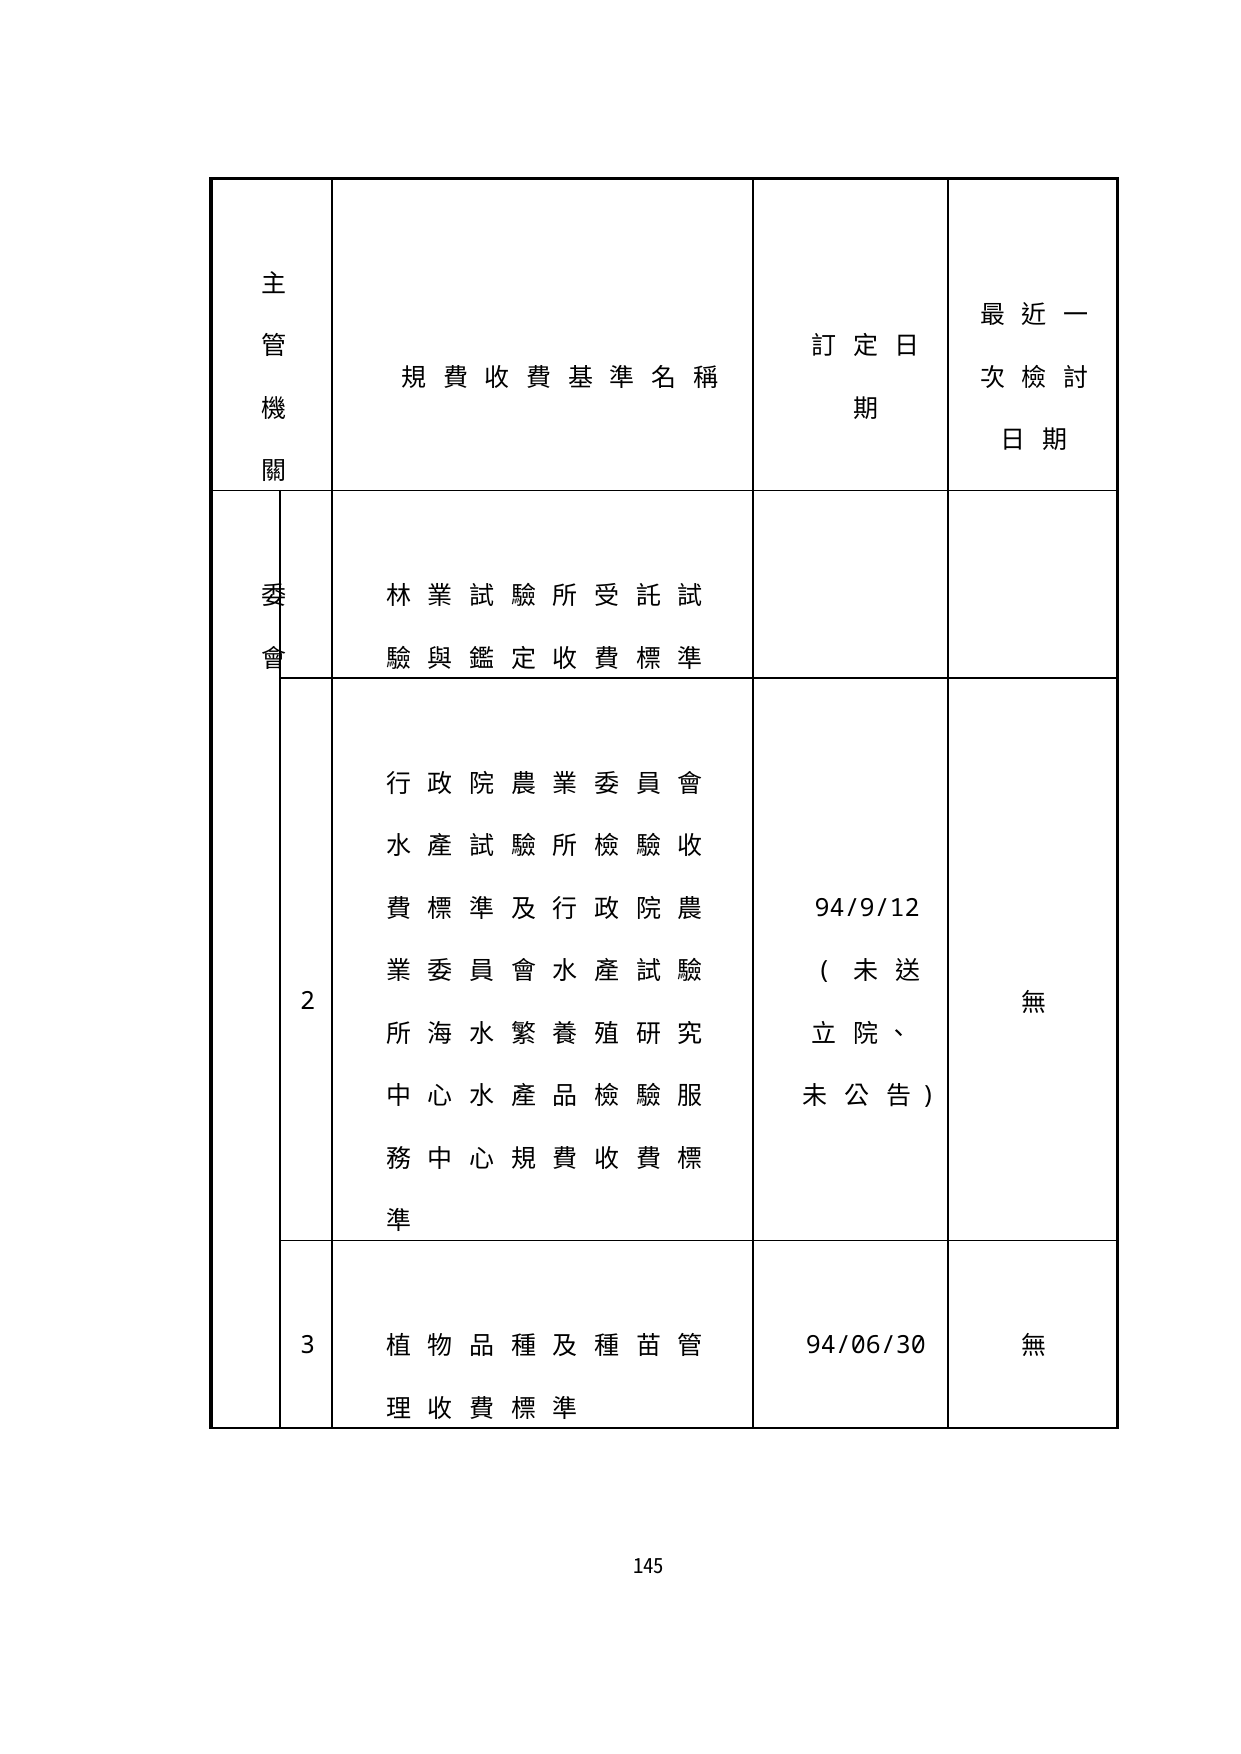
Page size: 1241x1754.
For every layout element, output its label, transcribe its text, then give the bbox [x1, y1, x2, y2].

table_cell 林業試驗所受託試驗與鑑定收費標準 [333, 491, 752, 677]
table_cell 1 [281, 491, 331, 677]
table_cell 無 [949, 679, 1116, 1240]
table_cell 行政院農業委員會水產試驗所檢驗收費標準及行政院農業委員會水產試驗所海水繁養殖研究中心水產品檢驗服務中心規費收費標準 [333, 679, 752, 1240]
table_cell 2 [281, 679, 331, 1240]
table_header 規費收費基準名稱 [333, 180, 752, 490]
table_cell [754, 491, 947, 677]
table_cell 農委會 [213, 491, 279, 1427]
table_cell 3 [281, 1241, 331, 1427]
table_header 主管機關 [213, 180, 331, 490]
table_cell [949, 491, 1116, 677]
table_cell 無 [949, 1241, 1116, 1427]
table_header 訂定日期 [754, 180, 947, 490]
table_cell 植物品種及種苗管理收費標準 [333, 1241, 752, 1427]
table_cell 94/9/12(未送立院、未公告) [754, 679, 947, 1240]
table_cell 94/06/30 [754, 1241, 947, 1427]
table_header 最近一次檢討日期 [949, 180, 1116, 490]
